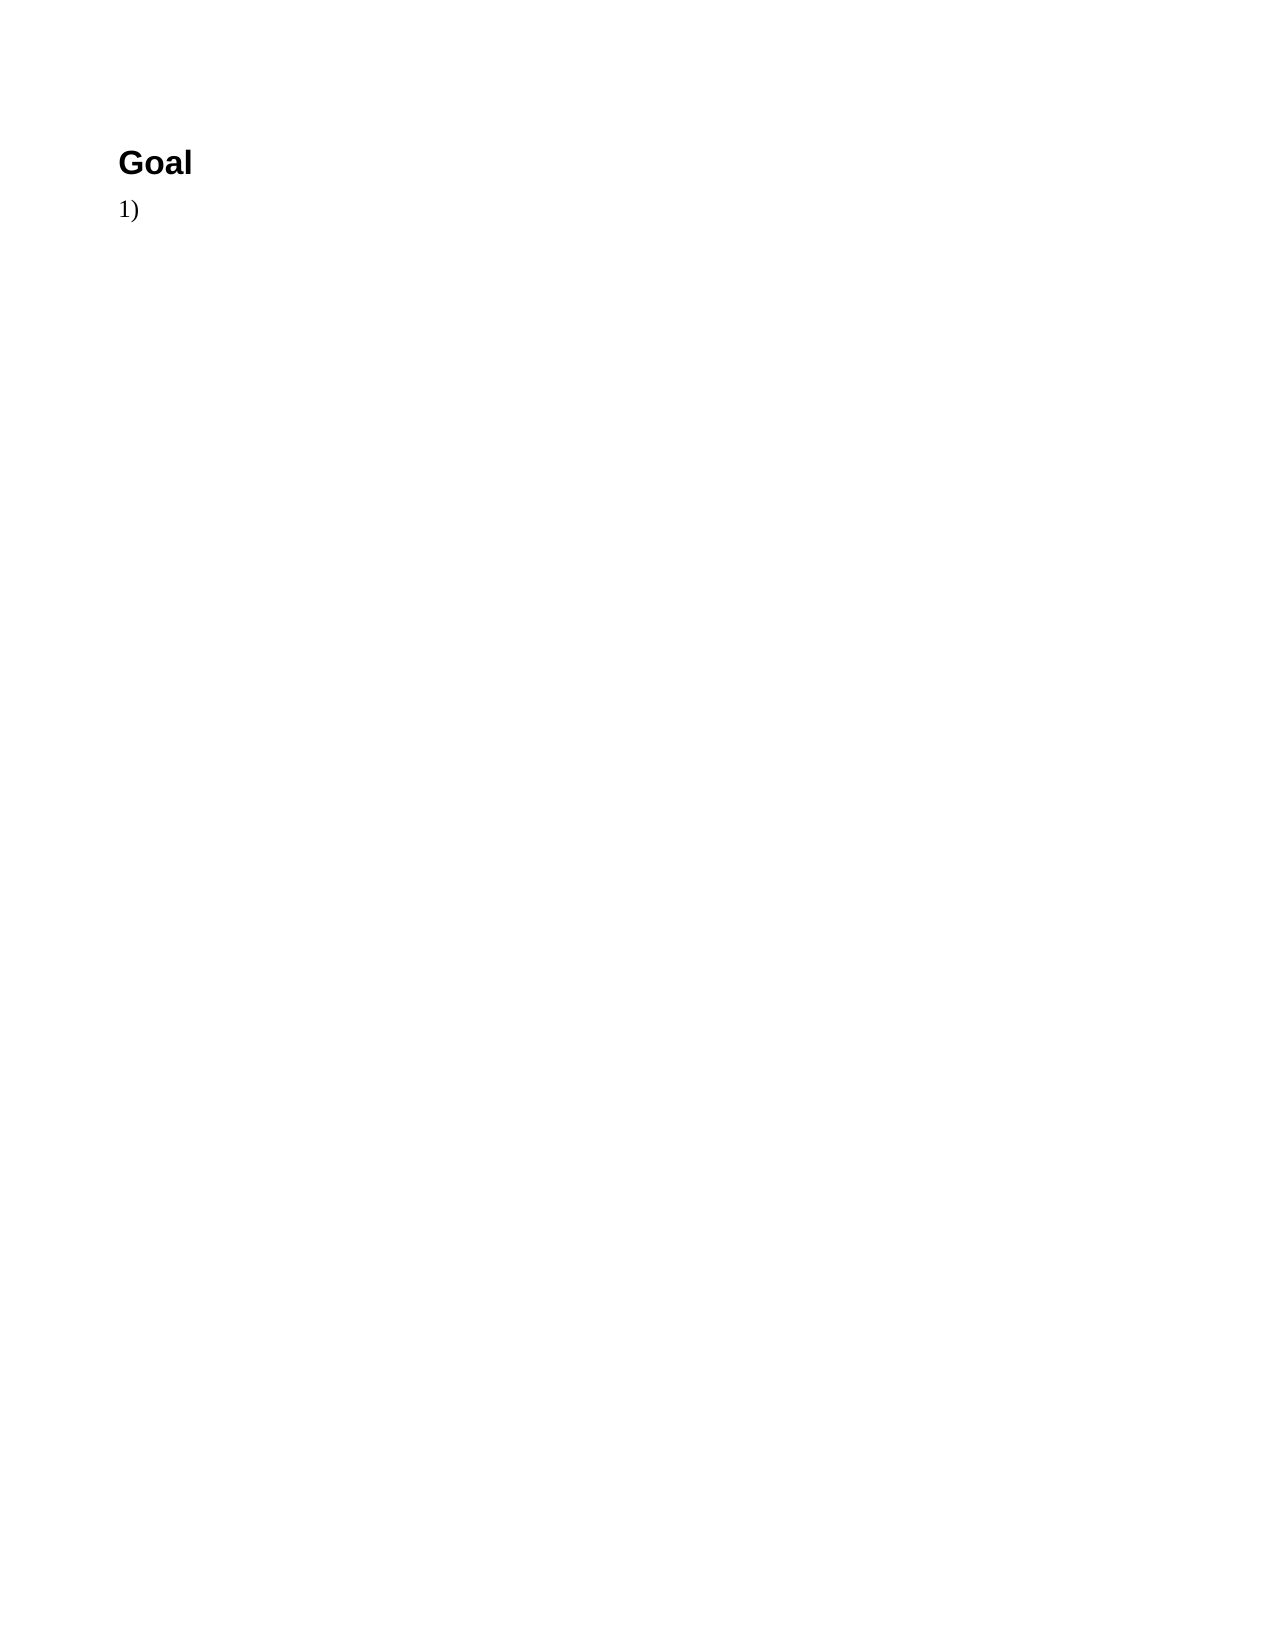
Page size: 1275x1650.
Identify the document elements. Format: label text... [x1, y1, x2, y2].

subtitle Goal [118, 143, 1157, 182]
text 1) [118, 194, 1157, 223]
